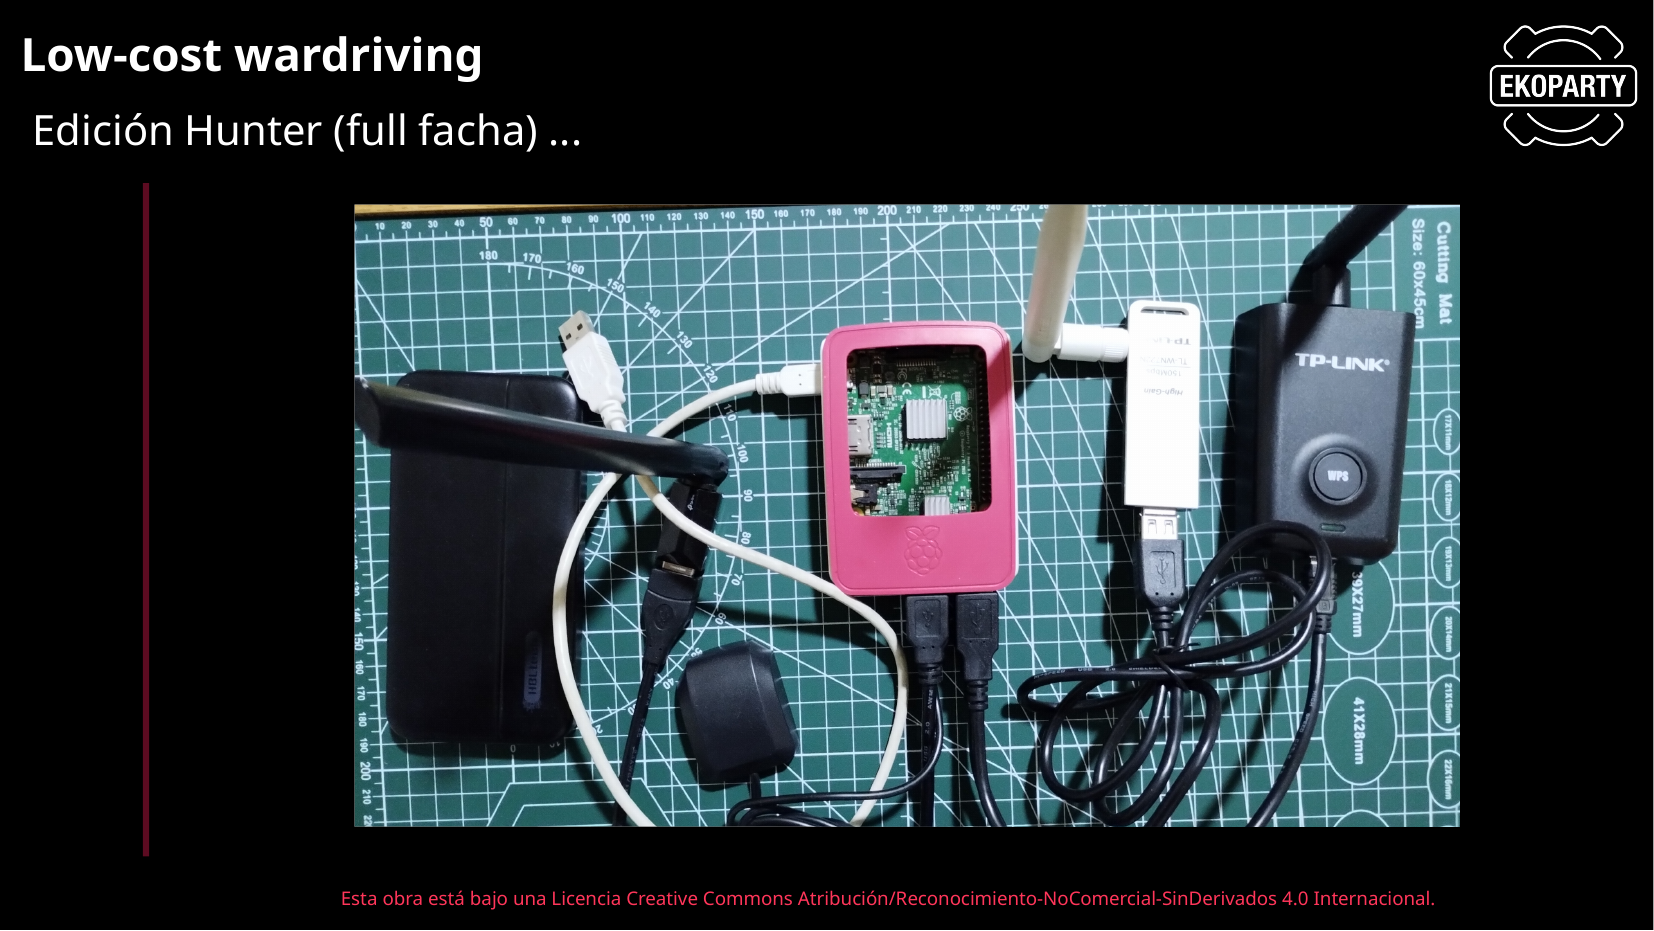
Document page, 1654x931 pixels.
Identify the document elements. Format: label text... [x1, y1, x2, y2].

picture [354, 204, 1460, 827]
text_box Low-cost wardriving [5, 14, 1476, 87]
picture [1476, 0, 1654, 178]
text_box Esta obra está bajo una Licencia Creative Commons Atribución/Reconocimiento-NoComercial-SinDerivados 4.0 Internacional. [325, 878, 1654, 917]
text_box Edición Hunter (full facha) ... [17, 93, 1343, 161]
